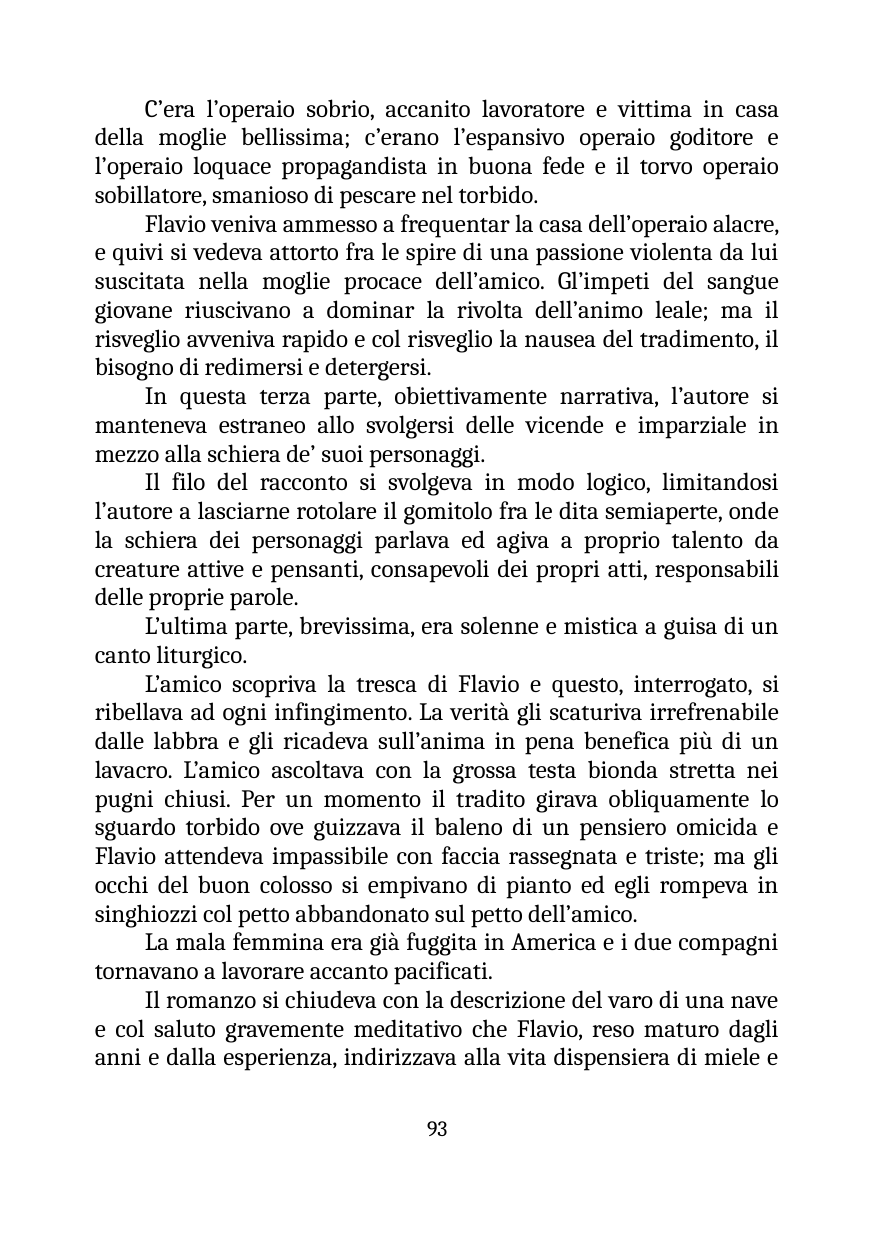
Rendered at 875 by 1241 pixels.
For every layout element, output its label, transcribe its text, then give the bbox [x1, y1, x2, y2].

text In questa terza parte, obiettivamente narrativa, l’autore si manteneva estraneo allo svolgersi delle vicende e imparziale in mezzo alla schiera de’ suoi personaggi. [94, 382, 779, 468]
text La mala femmina era già fuggita in America e i due compagni tornavano a lavorare accanto pacificati. [94, 928, 779, 986]
text L’amico scopriva la tresca di Flavio e questo, interrogato, si ribellava ad ogni infingimento. La verità gli scaturiva irrefrenabile dalle labbra e gli ricadeva sull’anima in pena benefica più di un lavacro. L’amico ascoltava con la grossa testa bionda stretta nei pugni chiusi. Per un momento il tradito girava obliquamente lo sguardo torbido ove guizzava il baleno di un pensiero omicida e Flavio attendeva impassibile con faccia rassegnata e triste; ma gli occhi del buon colosso si empivano di pianto ed egli rompeva in singhiozzi col petto abbandonato sul petto dell’amico. [94, 669, 779, 928]
text L’ultima parte, brevissima, era solenne e mistica a guisa di un canto liturgico. [94, 612, 779, 669]
text C’era l’operaio sobrio, accanito lavoratore e vittima in casa della moglie bellissima; c’erano l’espansivo operaio goditore e l’operaio loquace propagandista in buona fede e il torvo operaio sobillatore, smanioso di pescare nel torbido. [94, 94, 779, 209]
text Il filo del racconto si svolgeva in modo logico, limitandosi l’autore a lasciarne rotolare il gomitolo fra le dita semiaperte, onde la schiera dei personaggi parlava ed agiva a proprio talento da creature attive e pensanti, consapevoli dei propri atti, responsabili delle proprie parole. [94, 468, 779, 612]
text Flavio veniva ammesso a frequentar la casa dell’operaio alacre, e quivi si vedeva attorto fra le spire di una passione violenta da lui suscitata nella moglie procace dell’amico. Gl’impeti del sangue giovane riuscivano a dominar la rivolta dell’animo leale; ma il risveglio avveniva rapido e col risveglio la nausea del tradimento, il bisogno di redimersi e detergersi. [94, 209, 779, 382]
text Il romanzo si chiudeva con la descrizione del varo di una nave e col saluto gravemente meditativo che Flavio, reso maturo dagli anni e dalla esperienza, indirizzava alla vita dispensiera di miele e [94, 986, 779, 1072]
